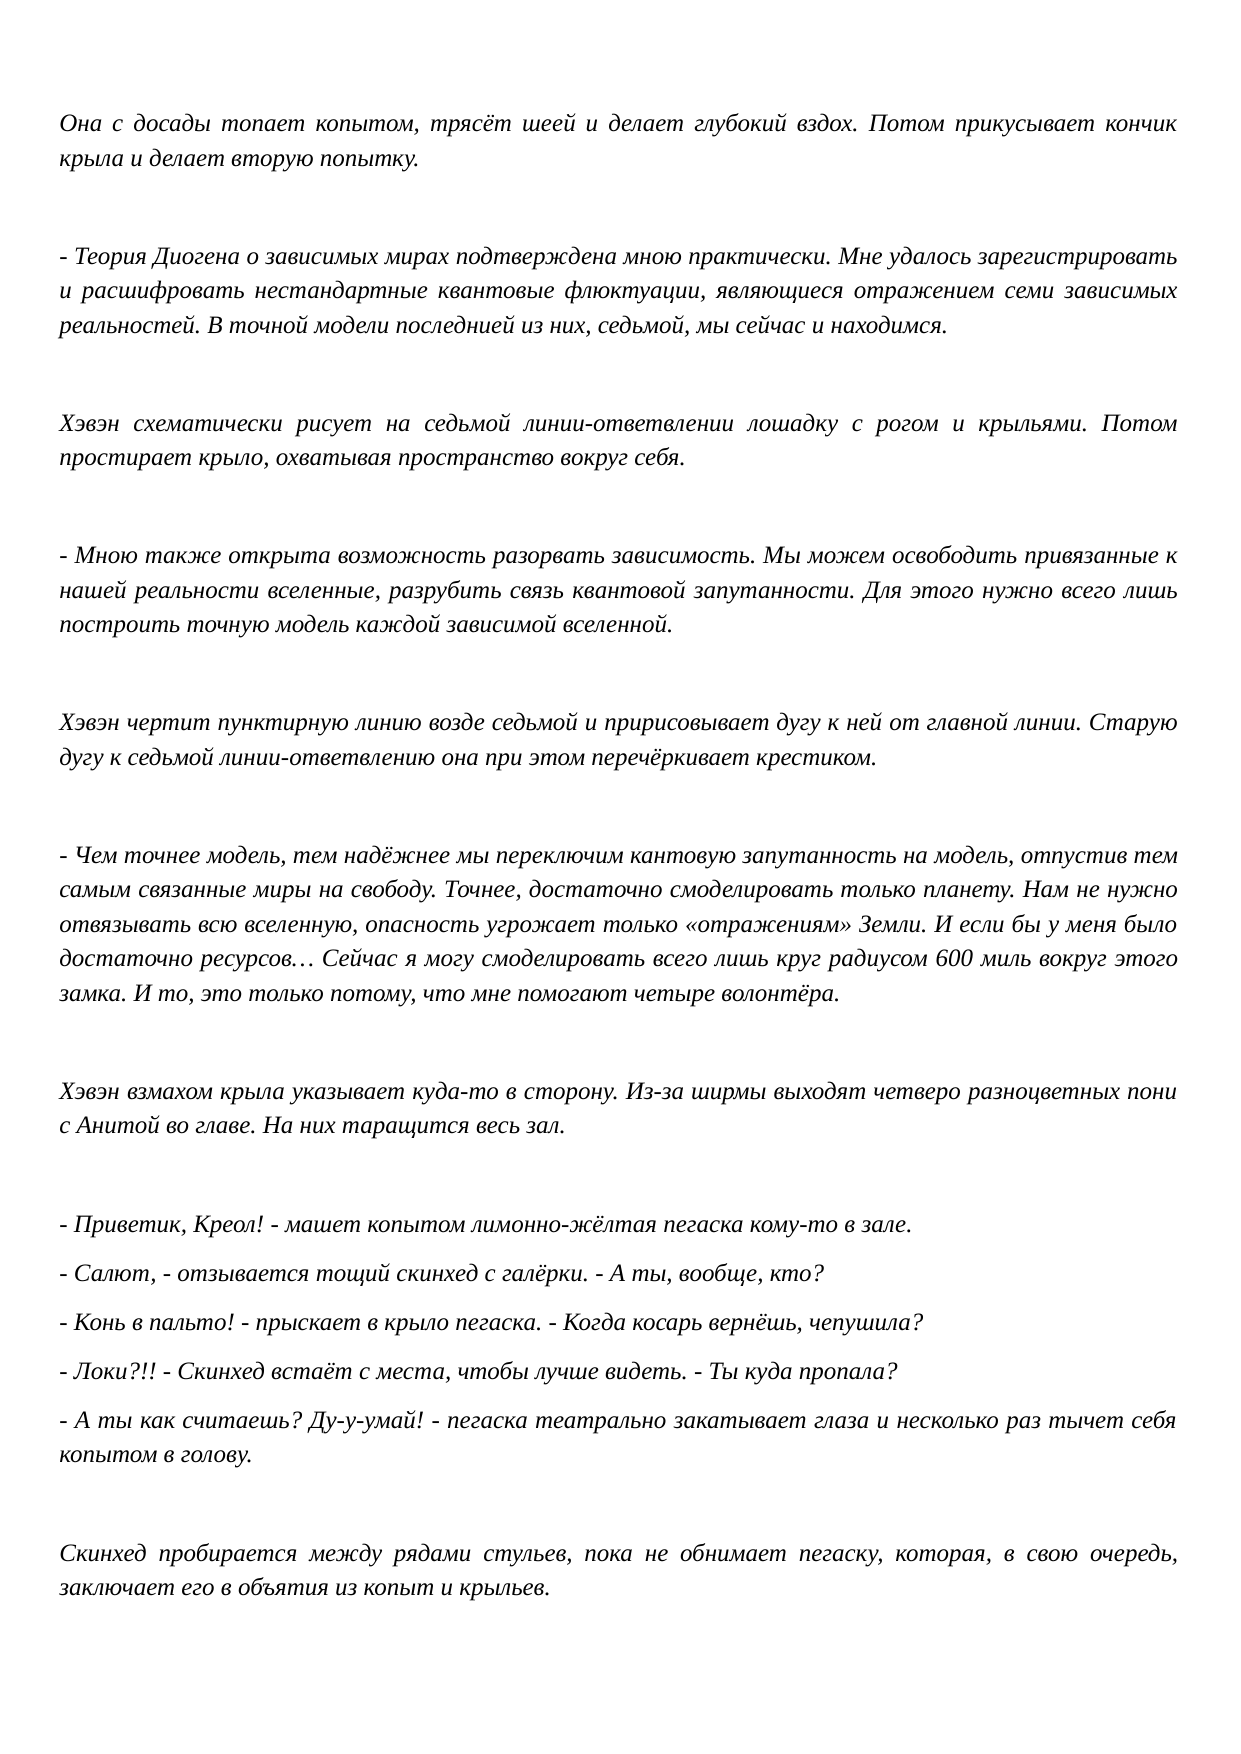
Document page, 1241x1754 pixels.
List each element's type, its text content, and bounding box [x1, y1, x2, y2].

text Хэвэн схематически рисует на седьмой линии-ответвлении лошадку с рогом и крыльями. Потом простирает крыло, охватывая пространство вокруг себя. [59, 408, 1181, 471]
text - А ты как считаешь? Ду-у-умай! - пегаска театрально закатывает глаза и несколько раз тычет себя копытом в голову. [59, 1405, 1181, 1468]
text Хэвэн взмахом крыла указывает куда-то в сторону. Из-за ширмы выходят четверо разноцветных пони с Анитой во главе. На них таращится весь зал. [59, 1076, 1181, 1139]
text - Теория Диогена о зависимых мирах подтверждена мною практически. Мне удалось зарегистрировать и расшифровать нестандартные квантовые флюктуации, являющиеся отражением семи зависимых реальностей. В точной модели последнией из них, седьмой, мы сейчас и находимся. [59, 241, 1181, 338]
text - Конь в пальто! - прыскает в крыло пегаска. - Когда косарь вернёшь, чепушила? [59, 1307, 1181, 1336]
text Хэвэн чертит пунктирную линию возде седьмой и пририсовывает дугу к ней от главной линии. Старую дугу к седьмой линии-ответвлению она при этом перечёркивает крестиком. [59, 707, 1181, 771]
text Она с досады топает копытом, трясёт шеей и делает глубокий вздох. Потом прикусывает кончик крыла и делает вторую попытку. [59, 108, 1181, 171]
text - Мною также открыта возможность разорвать зависимость. Мы можем освободить привязанные к нашей реальности вселенные, разрубить связь квантовой запутанности. Для этого нужно всего лишь построить точную модель каждой зависимой вселенной. [59, 540, 1181, 638]
text Скинхед пробирается между рядами стульев, пока не обнимает пегаску, которая, в свою очередь, заключает его в объятия из копыт и крыльев. [59, 1538, 1181, 1601]
text - Чем точнее модель, тем надёжнее мы переключим кантовую запутанность на модель, отпустив тем самым связанные миры на свободу. Точнее, достаточно смоделировать только планету. Нам не нужно отвязывать всю вселенную, опасность угрожает только «отражениям» Земли. И если бы у меня было достаточно ресурсов… Сейчас я могу смоделировать всего лишь круг радиусом 600 миль вокруг этого замка. И то, это только потому, что мне помогают четыре волонтёра. [59, 840, 1181, 1007]
text - Приветик, Креол! - машет копытом лимонно-жёлтая пегаска кому-то в зале. [59, 1209, 1181, 1237]
text - Локи?!! - Скинхед встаёт с места, чтобы лучше видеть. - Ты куда пропала? [59, 1356, 1181, 1385]
text - Салют, - отзывается тощий скинхед с галёрки. - А ты, вообще, кто? [59, 1258, 1181, 1287]
